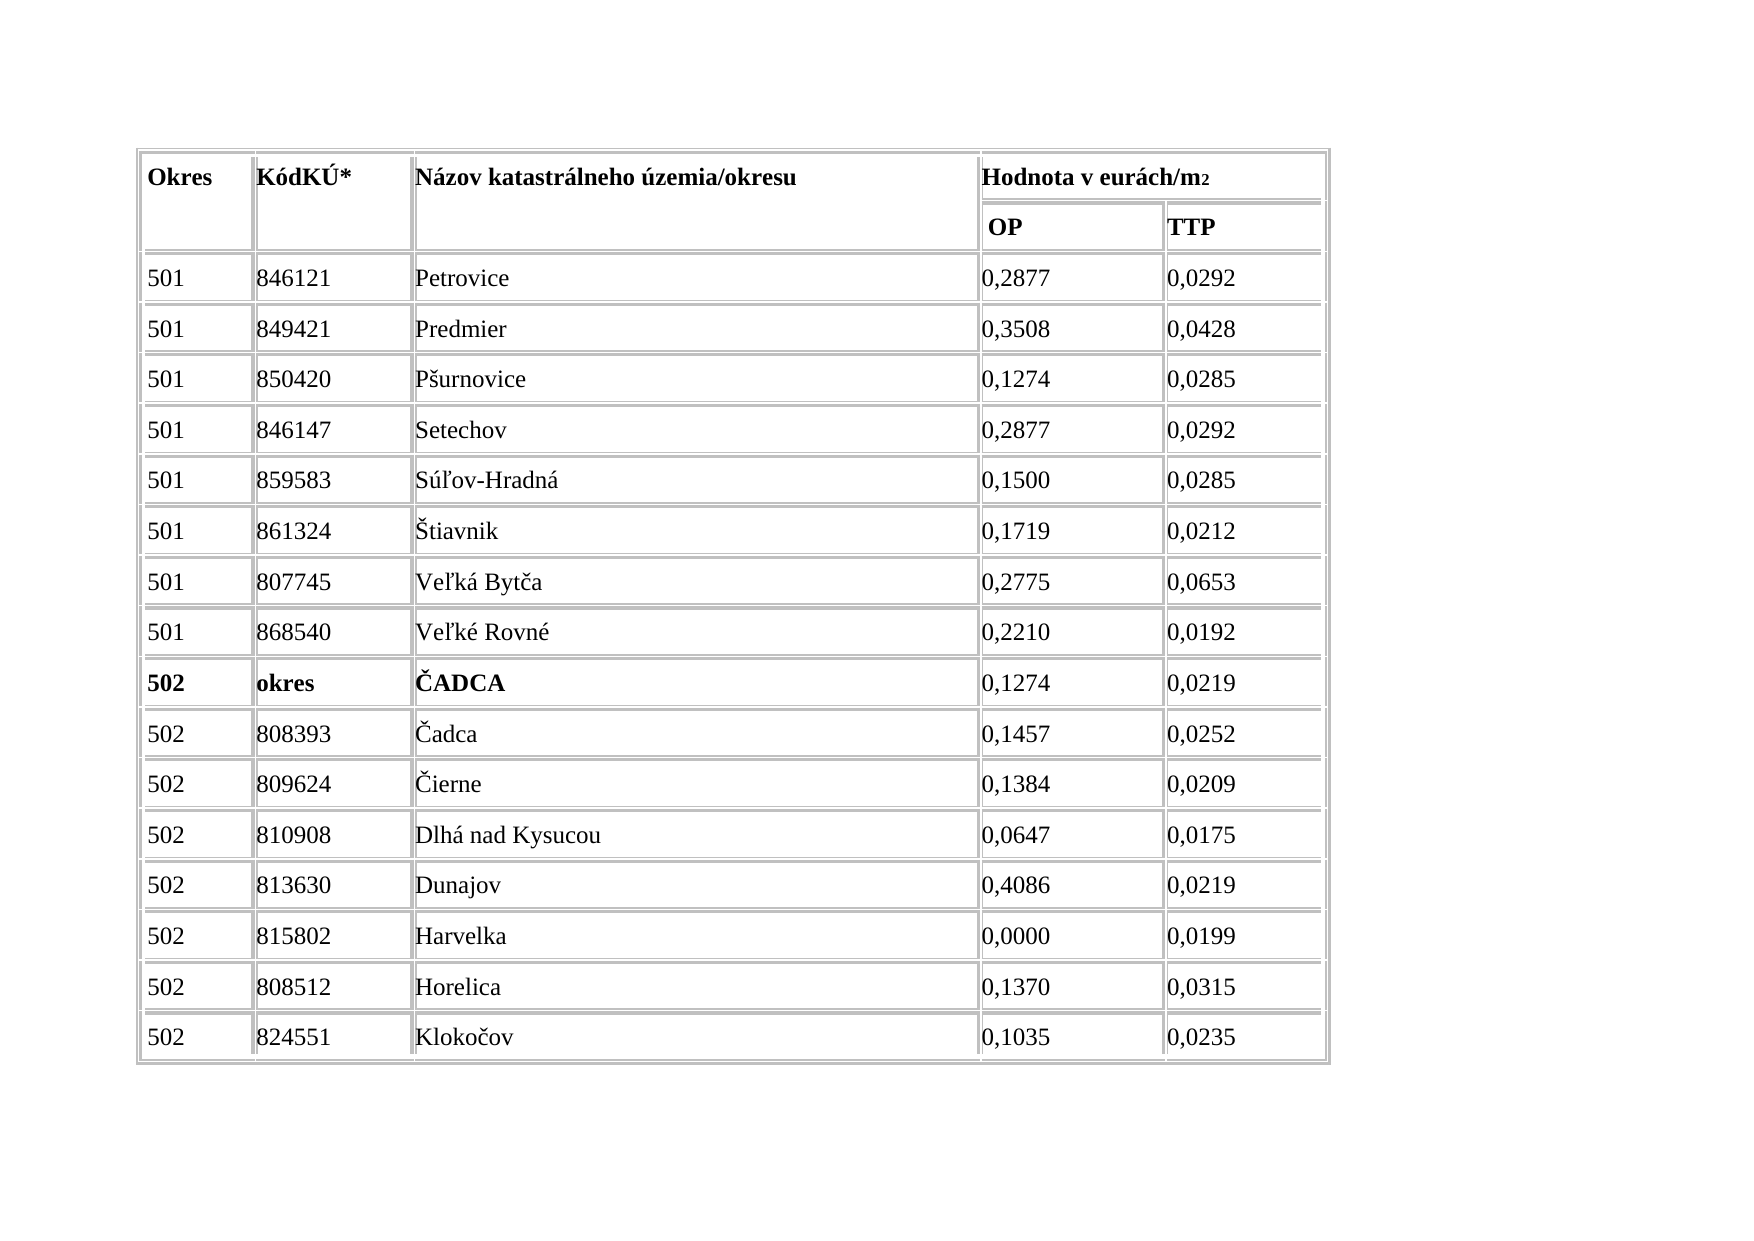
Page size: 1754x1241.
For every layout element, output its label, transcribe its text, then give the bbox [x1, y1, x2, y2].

table_cell 502 [139, 654, 254, 704]
table_cell Predmier [417, 306, 977, 350]
table_header KódKÚ* [255, 149, 413, 249]
table_cell 0,0315 [1165, 958, 1328, 1008]
table_cell 0,0285 [1165, 451, 1328, 502]
table_cell 502 [139, 907, 254, 958]
table_cell 501 [139, 350, 254, 401]
table_cell 0,0285 [1165, 350, 1328, 401]
table_cell Štiavnik [417, 508, 977, 553]
table_cell 0,0428 [1165, 300, 1328, 350]
table_cell 0,0199 [1165, 907, 1328, 958]
table_cell 0,0252 [1165, 705, 1328, 755]
table_cell 846121 [258, 255, 410, 299]
table_header Hodnota v eurách/m2 [980, 149, 1328, 198]
table_cell 868540 [258, 610, 410, 654]
table_cell 0,0219 [1165, 654, 1328, 704]
table_cell Súľov-Hradná [417, 458, 977, 502]
table_cell 809624 [258, 761, 410, 806]
table_cell 0,0192 [1165, 603, 1328, 654]
table_cell 0,1274 [983, 660, 1162, 704]
table_cell ČADCA [417, 660, 977, 704]
table_cell 859583 [258, 458, 410, 502]
table_cell 0,2877 [983, 255, 1162, 299]
table_cell 0,0175 [1165, 806, 1328, 856]
table_cell Dlhá nad Kysucou [417, 812, 977, 856]
table_cell 502 [139, 958, 254, 1008]
table_cell 0,2210 [983, 610, 1162, 654]
table_cell 808512 [258, 964, 410, 1008]
table_cell okres [258, 660, 410, 704]
table_cell 0,0219 [1165, 856, 1328, 907]
table_cell 502 [139, 856, 254, 907]
table_cell Dunajov [417, 863, 977, 907]
table_cell Veľká Bytča [417, 559, 977, 603]
table_cell Setechov [417, 407, 977, 451]
table_cell 501 [139, 401, 254, 451]
table_cell 0,0292 [1165, 249, 1328, 299]
table_cell 810908 [258, 812, 410, 856]
table_cell 501 [139, 502, 254, 553]
table_header Názov katastrálneho územia/okresu [414, 149, 980, 249]
table_cell 850420 [258, 356, 410, 401]
table_cell 0,4086 [983, 863, 1162, 907]
table_cell 808393 [258, 711, 410, 755]
table_cell 502 [139, 1008, 254, 1059]
table_cell 501 [139, 300, 254, 350]
table_cell Klokočov [414, 1008, 980, 1059]
table_cell 846147 [258, 407, 410, 451]
table_cell 502 [139, 705, 254, 755]
table_cell 849421 [258, 306, 410, 350]
table_cell 0,3508 [983, 306, 1162, 350]
table_cell 502 [139, 806, 254, 856]
table_cell Pšurnovice [417, 356, 977, 401]
table_cell 501 [139, 553, 254, 603]
table_cell 0,0000 [983, 913, 1162, 958]
table_cell 501 [139, 249, 254, 299]
table_cell 0,1719 [983, 508, 1162, 553]
table_cell 807745 [258, 559, 410, 603]
table_cell 0,1035 [980, 1008, 1165, 1059]
table_cell 861324 [258, 508, 410, 553]
table_cell 815802 [258, 913, 410, 958]
table_cell 0,0292 [1165, 401, 1328, 451]
table_cell 0,1384 [983, 761, 1162, 806]
table_cell Horelica [417, 964, 977, 1008]
table_header Okres [142, 154, 254, 249]
table_cell 0,0209 [1165, 755, 1328, 806]
table_cell Čierne [417, 761, 977, 806]
table_cell 0,1274 [983, 356, 1162, 401]
table_cell 0,0647 [983, 812, 1162, 856]
table_cell Petrovice [417, 255, 977, 299]
table_cell 0,0653 [1165, 553, 1328, 603]
table_cell 0,1457 [983, 711, 1162, 755]
table_cell 0,0212 [1165, 502, 1328, 553]
table_cell Veľké Rovné [417, 610, 977, 654]
table_cell 0,2877 [983, 407, 1162, 451]
table_cell 813630 [258, 863, 410, 907]
table_cell 0,1500 [983, 458, 1162, 502]
table_cell Harvelka [417, 913, 977, 958]
table_cell 0,1370 [983, 964, 1162, 1008]
table_cell 824551 [255, 1008, 413, 1059]
table_cell 0,2775 [983, 559, 1162, 603]
table_cell TTP [1165, 198, 1328, 249]
table_cell Čadca [417, 711, 977, 755]
table_cell 501 [139, 603, 254, 654]
table_cell 502 [139, 755, 254, 806]
table_cell 501 [139, 451, 254, 502]
table_cell 0,0235 [1165, 1008, 1328, 1059]
table_cell OP [983, 205, 1162, 249]
